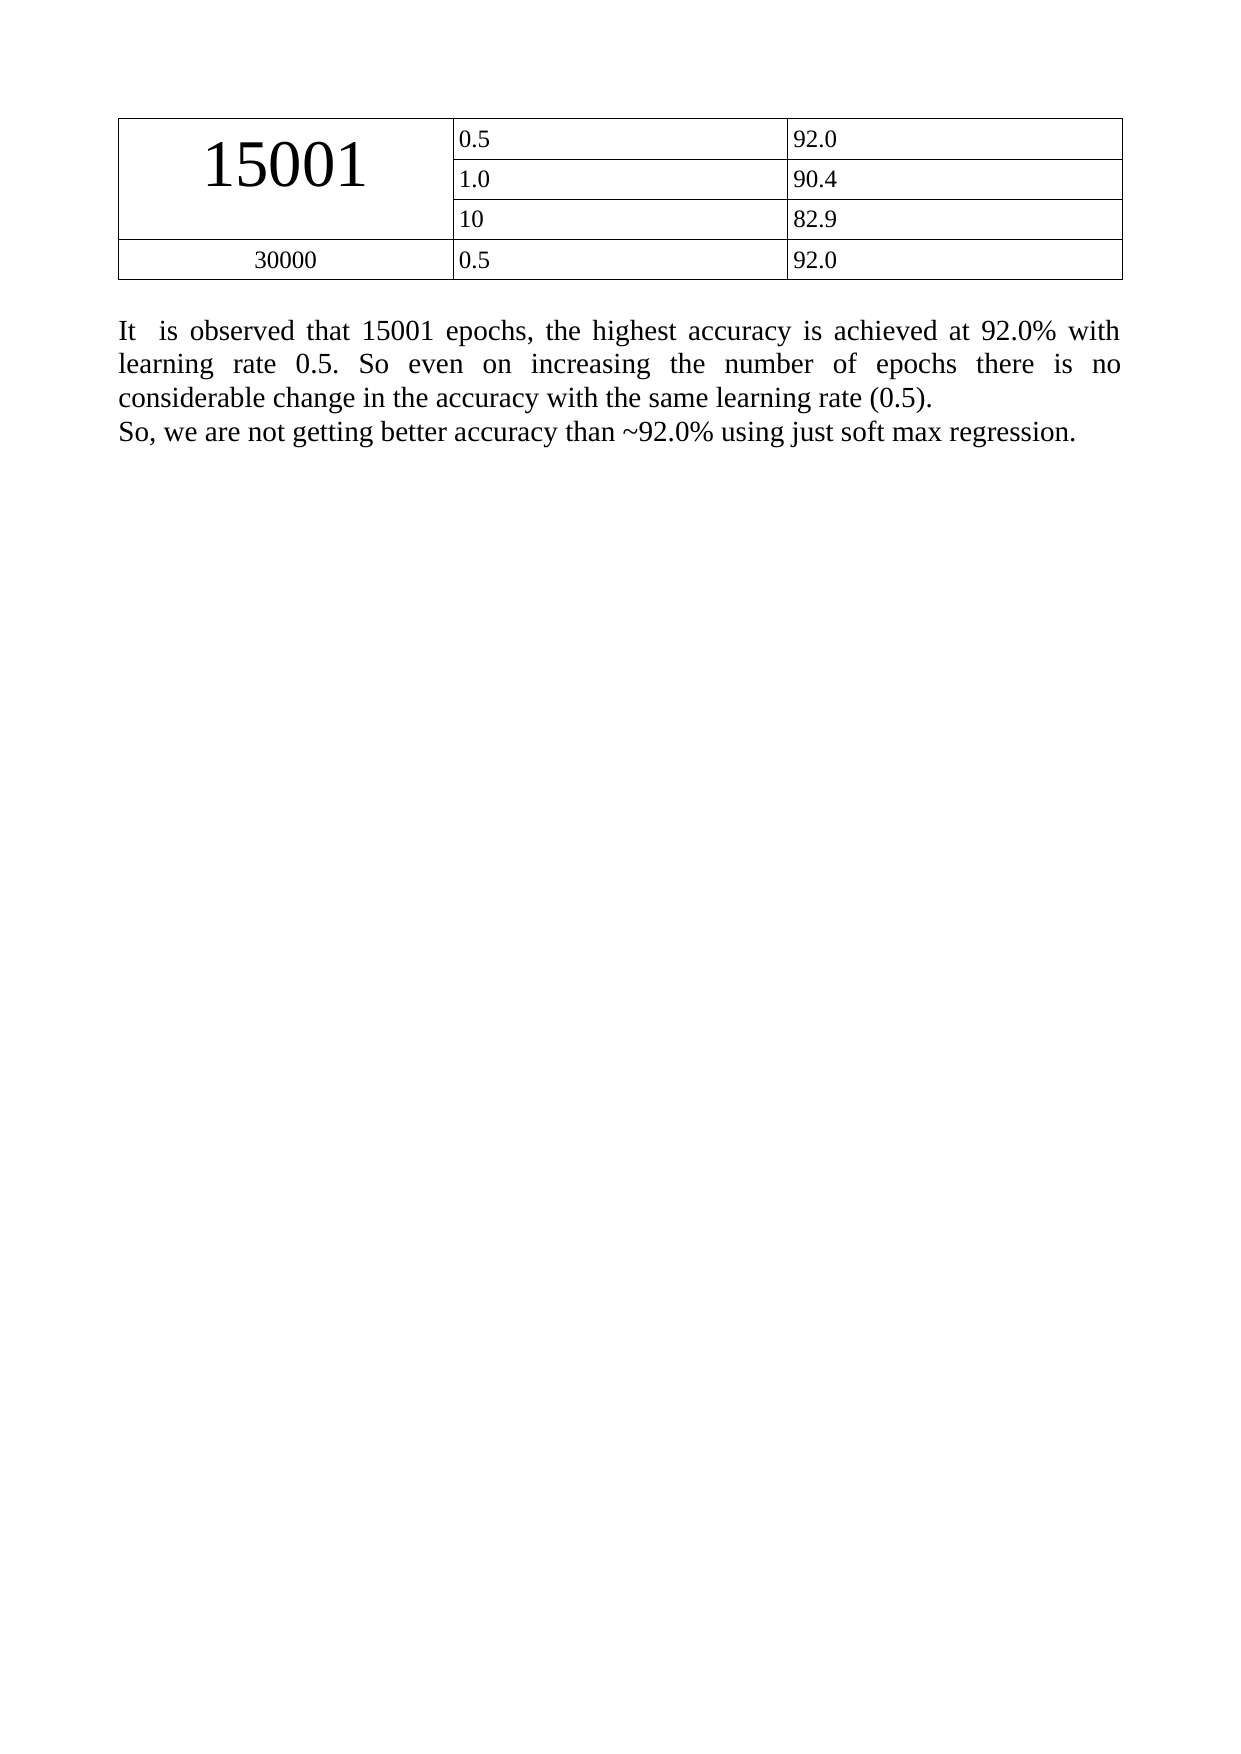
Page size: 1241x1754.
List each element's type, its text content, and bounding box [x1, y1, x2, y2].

table_cell 15001 [119, 119, 453, 239]
table_cell 92.0 [788, 119, 1122, 158]
table_cell 82.9 [788, 200, 1122, 239]
table_cell 30000 [119, 240, 453, 279]
text So, we are not getting better accuracy than ~92.0% using just soft max regression. [118, 414, 1122, 447]
table_cell 10 [454, 200, 787, 239]
text It is observed that 15001 epochs, the highest accuracy is achieved at 92.0% with learning rate 0.5. So even on increasing the number of epochs there is no considerable change in the accuracy with the same learning rate (0.5). [118, 313, 1122, 414]
table_cell 1.0 [454, 160, 787, 199]
table_cell 0.5 [454, 240, 787, 279]
table_cell 92.0 [788, 240, 1122, 279]
table_cell 90.4 [788, 160, 1122, 199]
table_cell 0.5 [454, 119, 787, 158]
